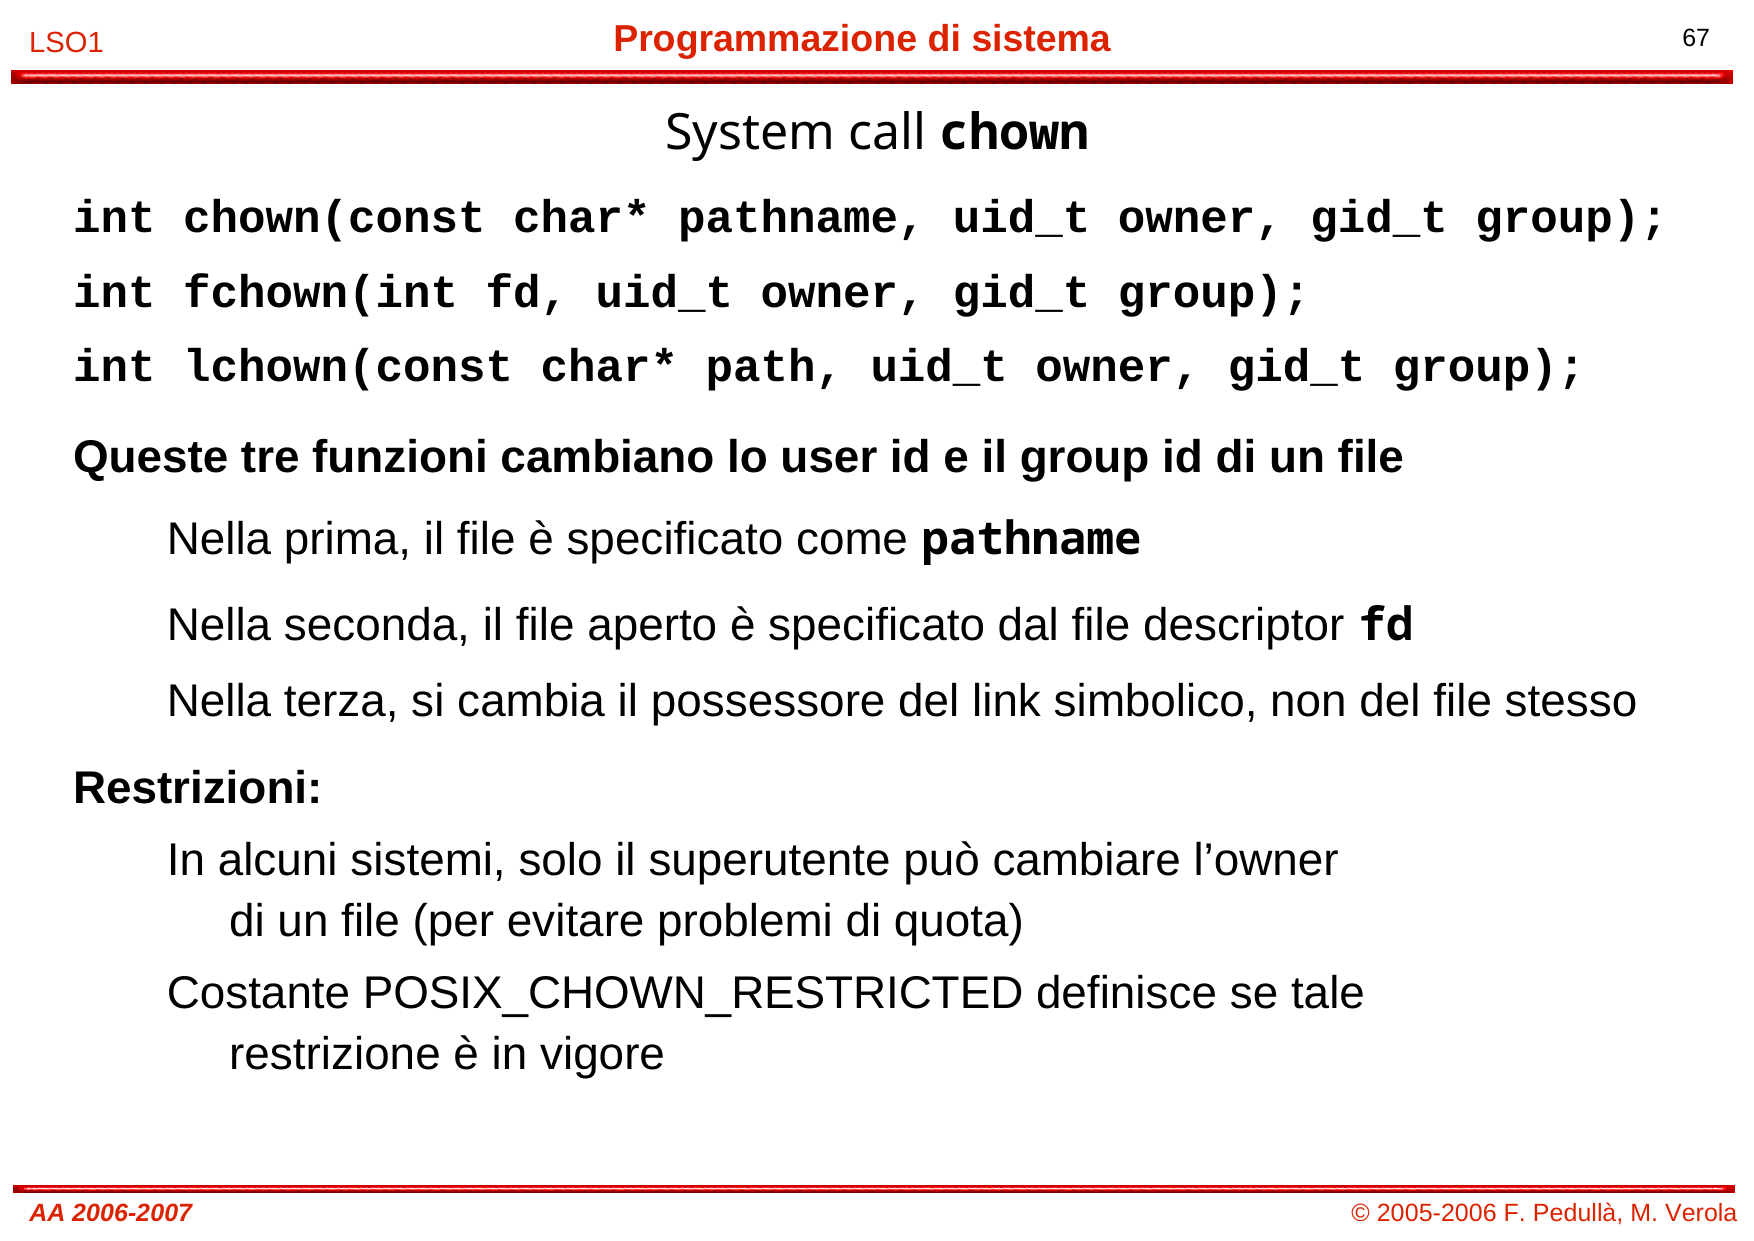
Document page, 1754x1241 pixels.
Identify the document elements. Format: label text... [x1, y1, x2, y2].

list int chown(const char* pathname, uid_t owner, gid_t group); int fchown(int fd, uid_t owner, gid_t group); int lchown(const char* path, uid_t owner, gid_t group); Queste tre funzioni cambiano lo user id e il group id di un file Nella prima, il file è specificato come pathname Nella seconda, il file aperto è specificato dal file descriptor fd Nella terza, si cambia il possessore del link simbolico, non del file stesso Restrizioni: In alcuni sistemi, solo il superutente può cambiare l’owner di un file (per evitare problemi di quota) Costante POSIX_CHOWN_RESTRICTED definisce se tale restrizione è in vigore [58, 183, 1754, 1180]
title System call chown [475, 84, 1280, 180]
picture [11, 70, 1733, 84]
picture [13, 1185, 1735, 1193]
